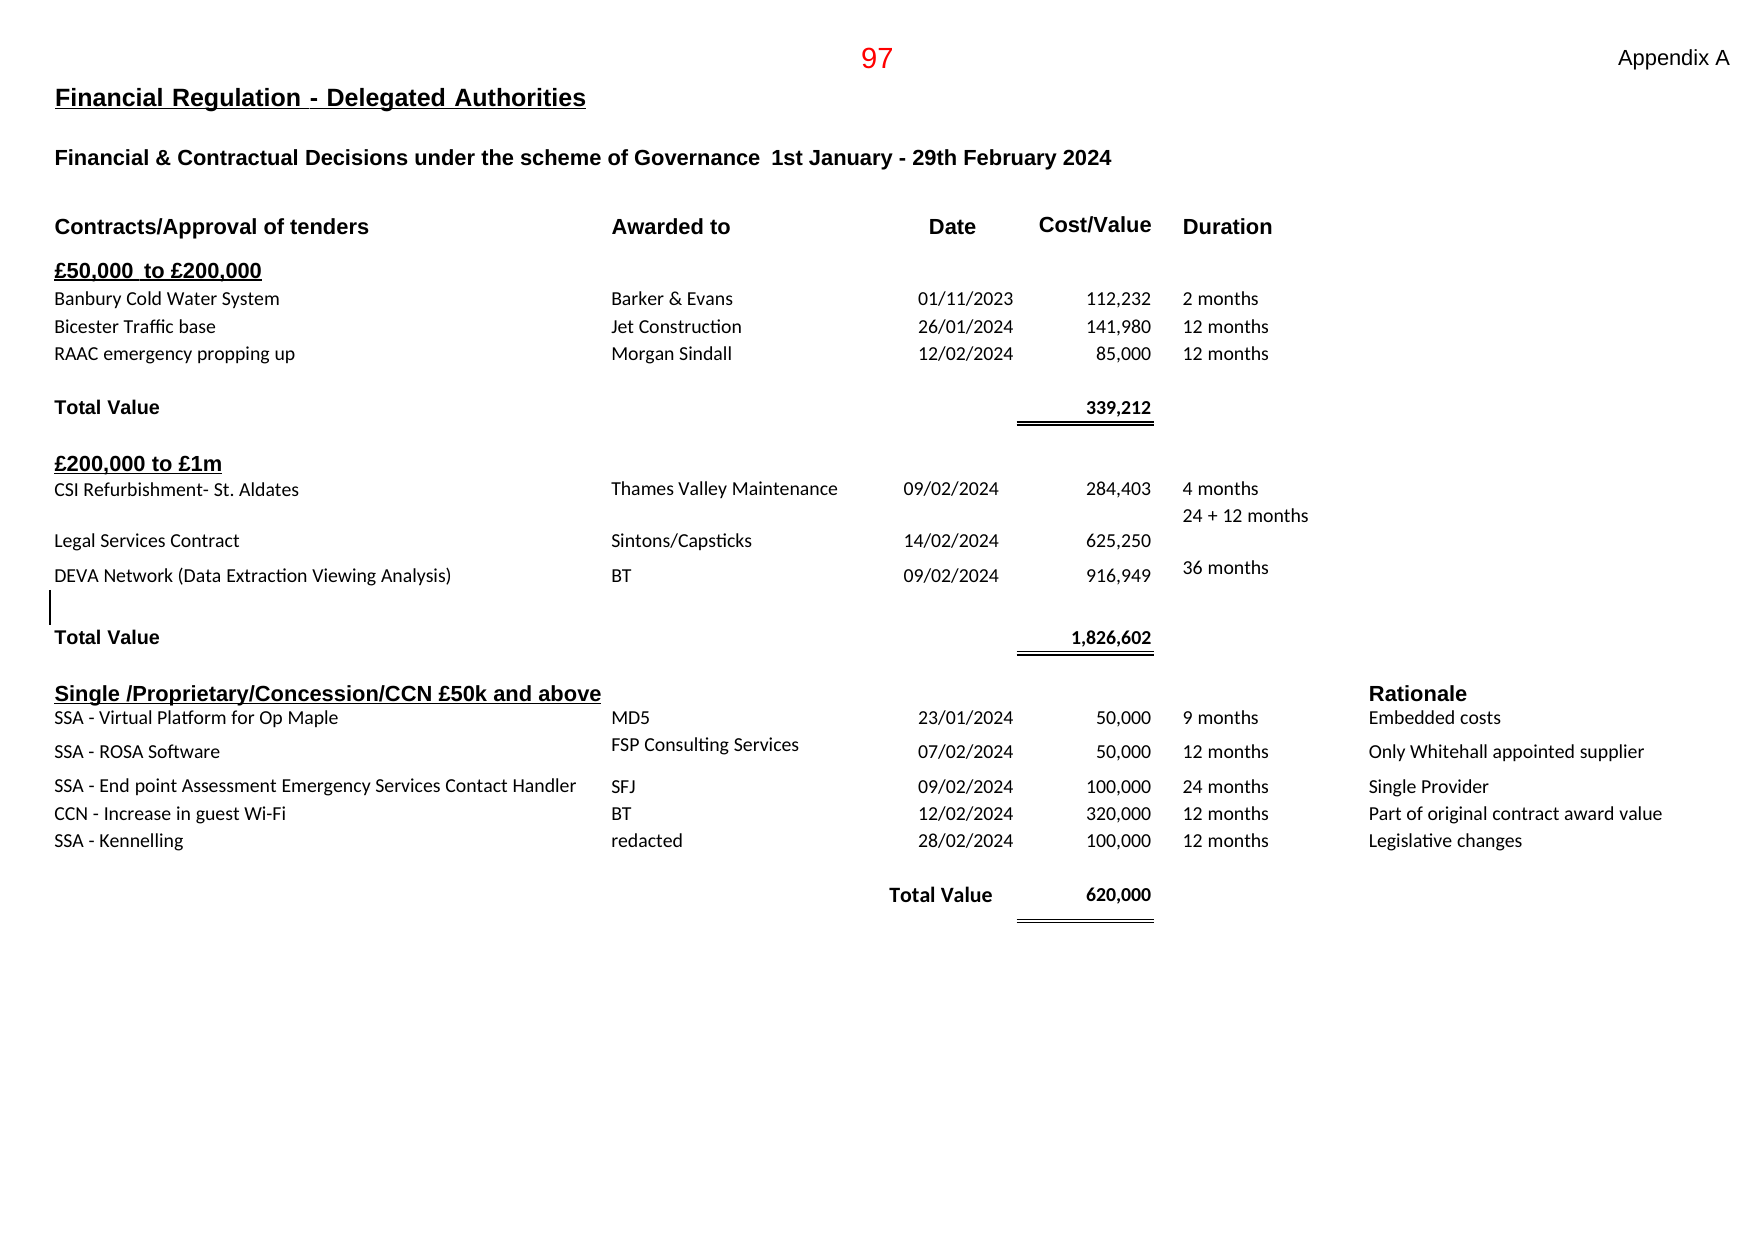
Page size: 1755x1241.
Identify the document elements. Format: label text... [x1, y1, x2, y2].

table_header Financial Regulation - Delegated Authorities [50, 84, 603, 129]
table_cell 12/02/2024 [871, 802, 1017, 829]
table_cell SSA - Kennelling [50, 829, 603, 869]
table_header [603, 84, 871, 129]
table_cell [1017, 249, 1154, 287]
table_cell [603, 249, 871, 287]
table_cell [50, 869, 603, 919]
table_cell 284,403 [1017, 476, 1154, 504]
table_cell [1154, 421, 1341, 476]
table_cell [871, 381, 1017, 421]
table_cell [1341, 381, 1668, 421]
table_cell 620,000 [1017, 869, 1154, 919]
table_cell [1154, 651, 1341, 706]
table_cell 320,000 [1017, 802, 1154, 829]
table_cell 85,000 [1017, 341, 1154, 381]
table_cell £200,000 to £1m [50, 421, 603, 476]
table_cell BT [603, 802, 871, 829]
table_cell redacted [603, 829, 871, 869]
table_cell [50, 504, 603, 529]
table_cell 4 months [1154, 476, 1341, 504]
table_cell 24 months [1154, 770, 1341, 802]
table_cell Total Value [50, 381, 603, 421]
table_cell 09/02/2024 [871, 556, 1017, 590]
table_cell 50,000 [1017, 706, 1154, 732]
table_cell [1154, 590, 1341, 625]
table_cell SSA - End point Assessment Emergency Services Contact Handler [50, 770, 603, 802]
table_cell Jet Construction [603, 314, 871, 341]
table_cell [1341, 590, 1668, 625]
table_cell 24 + 12 months [1154, 504, 1341, 529]
table_cell RAAC emergency propping up [50, 341, 603, 381]
table_cell 50,000 [1017, 733, 1154, 770]
table_cell 100,000 [1017, 829, 1154, 869]
table_cell BT [603, 556, 871, 590]
table_cell Legislative changes [1341, 829, 1668, 869]
table_cell [1017, 656, 1154, 706]
table_cell Part of original contract award value [1341, 802, 1668, 829]
table_cell Thames Valley Maintenance [603, 476, 871, 504]
table_cell Date [871, 191, 1017, 249]
table_cell Total Value [50, 625, 603, 651]
table_cell Sintons/Capsticks [603, 529, 871, 556]
table_header [871, 84, 1017, 129]
table_cell [603, 625, 871, 651]
table_cell Banbury Cold Water System [50, 287, 603, 314]
table_cell [871, 625, 1017, 651]
table_cell Duration [1154, 191, 1341, 249]
table_cell [871, 421, 1017, 476]
table_cell 916,949 [1017, 556, 1154, 590]
table_cell [1017, 590, 1154, 625]
table_cell Legal Services Contract [50, 529, 603, 556]
table_cell Awarded to [603, 191, 871, 249]
table_cell [1154, 381, 1341, 421]
table_cell 100,000 [1017, 770, 1154, 802]
table_cell 141,980 [1017, 314, 1154, 341]
table_cell [1017, 426, 1154, 476]
table_cell Single /Proprietary/Concession/CCN £50k and above [50, 651, 603, 706]
table_cell 01/11/2023 [871, 287, 1017, 314]
table_cell 12 months [1154, 802, 1341, 829]
table_cell [51, 590, 603, 625]
table_header [1154, 84, 1341, 129]
table_cell SSA - Virtual Platform for Op Maple [50, 706, 603, 732]
table_cell 14/02/2024 [871, 529, 1017, 556]
table_cell [871, 504, 1017, 529]
table_cell [1341, 314, 1668, 341]
table_cell £50,000 to £200,000 [50, 249, 603, 287]
table_cell [603, 869, 871, 919]
table_cell [1341, 504, 1668, 529]
table_cell [1154, 625, 1341, 651]
table_cell Rationale [1341, 651, 1668, 706]
table_cell 339,212 [1017, 381, 1154, 421]
table_cell [603, 651, 871, 706]
table_cell 12 months [1154, 829, 1341, 869]
table_cell Contracts/Approval of tenders [50, 191, 603, 249]
table_cell Bicester Traffic base [50, 314, 603, 341]
table_cell [1154, 249, 1341, 287]
table_cell SFJ [603, 770, 871, 802]
table_cell Single Provider [1341, 770, 1668, 802]
table_cell [871, 249, 1017, 287]
table_cell 09/02/2024 [871, 770, 1017, 802]
table_cell CSI Refurbishment- St. Aldates [50, 476, 603, 504]
table_cell [871, 651, 1017, 706]
table_cell 36 months [1154, 556, 1341, 590]
table_cell [603, 590, 871, 625]
table_cell MD5 [603, 706, 871, 732]
table_header [1341, 84, 1668, 129]
table_cell Barker & Evans [603, 287, 871, 314]
text 97 Appendix A [861, 41, 1739, 74]
table_cell 07/02/2024 [871, 733, 1017, 770]
table_cell Only Whitehall appointed supplier [1341, 733, 1668, 770]
table_cell 23/01/2024 [871, 706, 1017, 732]
table_cell [1341, 529, 1668, 556]
table_cell [871, 590, 1017, 625]
table_cell [1341, 191, 1668, 249]
table_cell [1341, 287, 1668, 314]
table_cell 625,250 [1017, 529, 1154, 556]
table_cell Embedded costs [1341, 706, 1668, 732]
table_cell Morgan Sindall [603, 341, 871, 381]
table_cell [1341, 869, 1668, 919]
table_cell 2 months [1154, 287, 1341, 314]
table_cell 12/02/2024 [871, 341, 1017, 381]
table_cell [603, 504, 871, 529]
table_cell [1341, 556, 1668, 590]
table_cell [1341, 476, 1668, 504]
table_cell [1341, 341, 1668, 381]
table_cell Financial & Contractual Decisions under the scheme of Governance 1st January - 29th February 2024 [50, 129, 1668, 191]
table_cell 1,826,602 [1017, 625, 1154, 651]
table_cell 26/01/2024 [871, 314, 1017, 341]
table_cell SSA - ROSA Software [50, 733, 603, 770]
table_cell 9 months [1154, 706, 1341, 732]
table_cell [603, 421, 871, 476]
table_cell 12 months [1154, 733, 1341, 770]
table_cell 12 months [1154, 314, 1341, 341]
table_cell 12 months [1154, 341, 1341, 381]
table_cell FSP Consulting Services [603, 733, 871, 770]
table_cell [1154, 529, 1341, 556]
table_cell [1341, 625, 1668, 651]
table_cell [1017, 504, 1154, 529]
table_cell Total Value [871, 869, 1017, 919]
table_cell [1154, 869, 1341, 919]
table_cell [1341, 421, 1668, 476]
table_cell [1341, 249, 1668, 287]
table_cell 112,232 [1017, 287, 1154, 314]
table_cell 28/02/2024 [871, 829, 1017, 869]
table_cell CCN - Increase in guest Wi-Fi [50, 802, 603, 829]
table_cell [603, 381, 871, 421]
table_cell Cost/Value [1017, 191, 1154, 249]
table_cell 09/02/2024 [871, 476, 1017, 504]
table_header [1017, 84, 1154, 129]
table_cell DEVA Network (Data Extraction Viewing Analysis) [50, 556, 603, 590]
